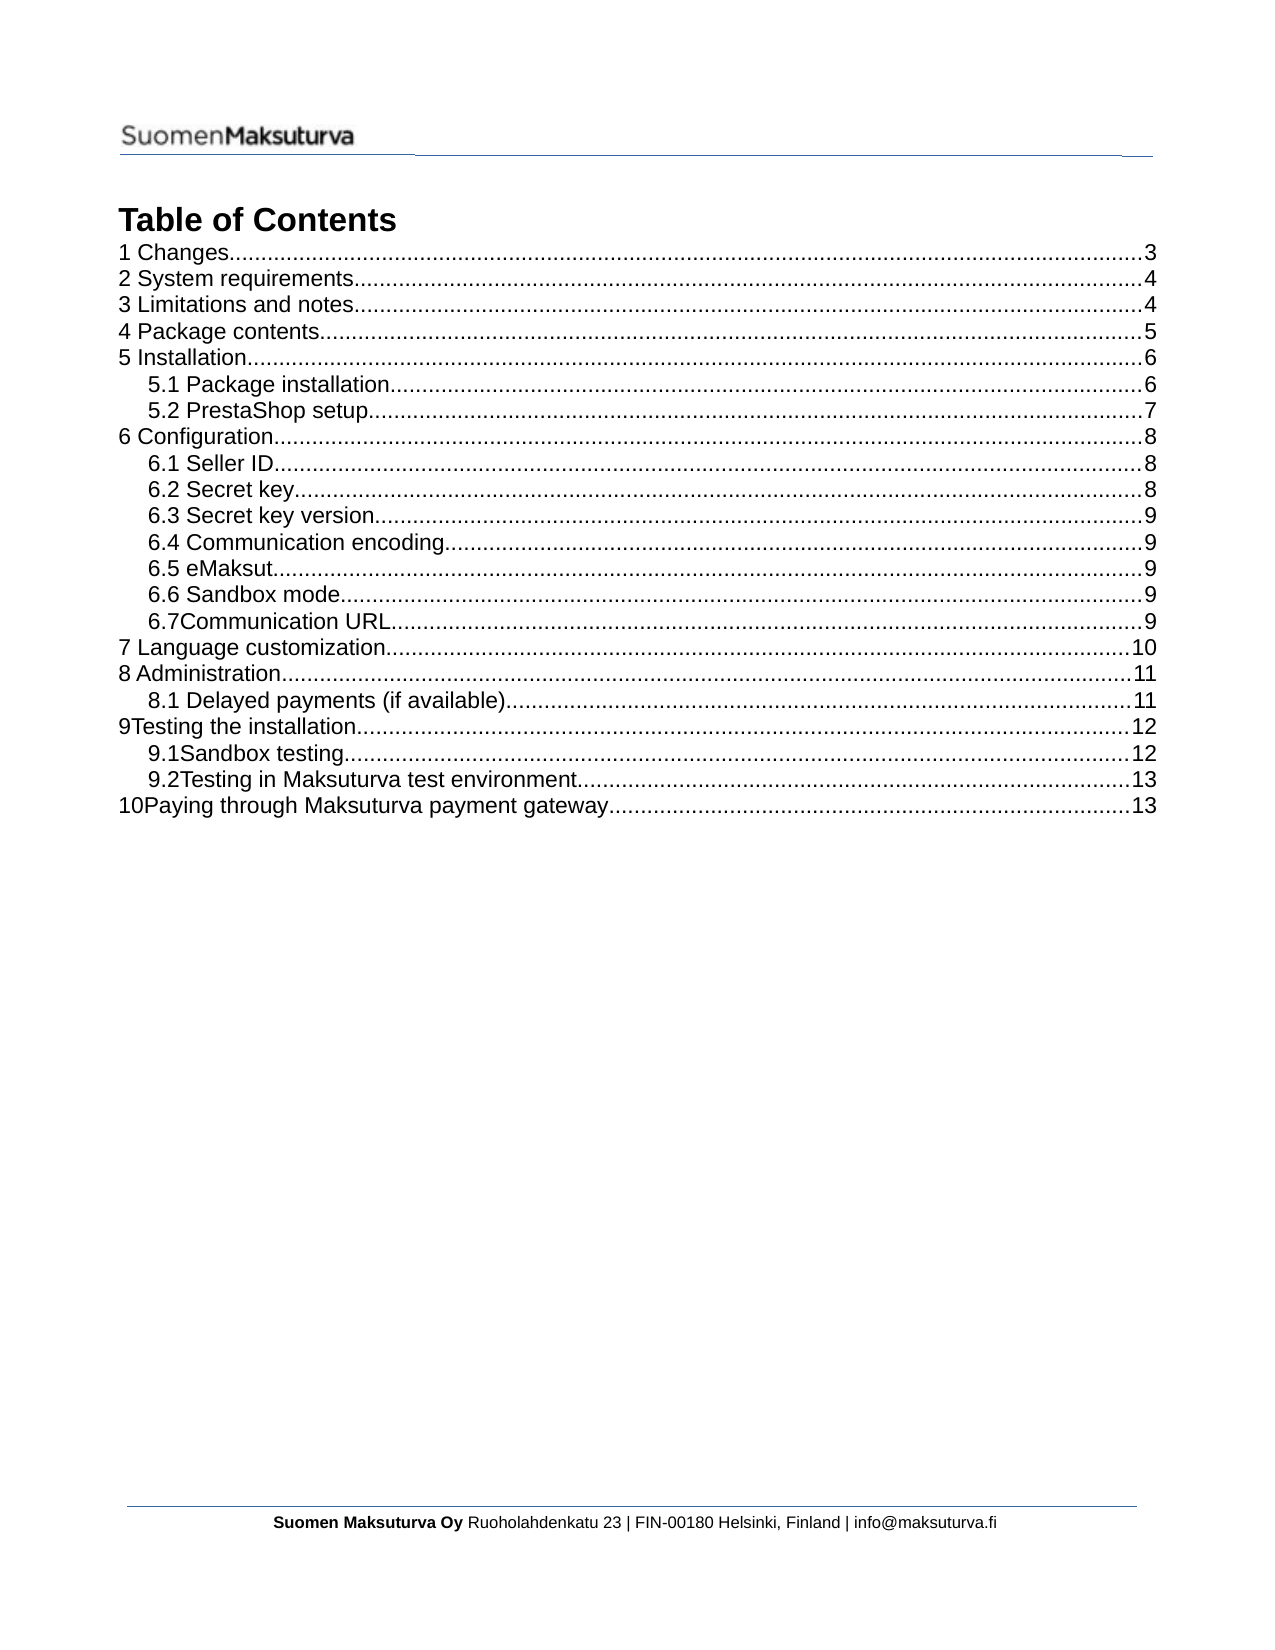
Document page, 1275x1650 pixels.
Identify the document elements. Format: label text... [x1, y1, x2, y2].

text 5 Installation 6 [118, 344, 1157, 371]
text 7 Language customization 10 [118, 634, 1157, 660]
text 9.2Testing in Maksuturva test environment 13 [148, 766, 1157, 792]
text 6.2 Secret key 8 [148, 476, 1157, 502]
text 10Paying through Maksuturva payment gateway 13 [118, 792, 1157, 818]
text 1 Changes 3 [118, 239, 1157, 265]
text 9.1Sandbox testing 12 [148, 739, 1157, 766]
text 9Testing the installation 12 [118, 713, 1157, 739]
text 6.1 Seller ID 8 [148, 449, 1157, 476]
text 5.2 PrestaShop setup 7 [148, 397, 1157, 423]
text 5.1 Package installation 6 [148, 371, 1157, 397]
text 3 Limitations and notes 4 [118, 291, 1157, 318]
picture [120, 124, 358, 147]
text 6.6 Sandbox mode 9 [148, 581, 1157, 608]
subtitle Table of Contents [118, 200, 1157, 239]
text 6 Configuration 8 [118, 423, 1157, 449]
text 6.3 Secret key version 9 [148, 502, 1157, 529]
text 6.7Communication URL 9 [148, 608, 1157, 634]
text 4 Package contents 5 [118, 318, 1157, 344]
text 6.5 eMaksut 9 [148, 555, 1157, 581]
text 2 System requirements 4 [118, 265, 1157, 291]
text 8 Administration 11 [118, 660, 1157, 687]
text 6.4 Communication encoding 9 [148, 529, 1157, 555]
text 8.1 Delayed payments (if available) 11 [148, 687, 1157, 713]
